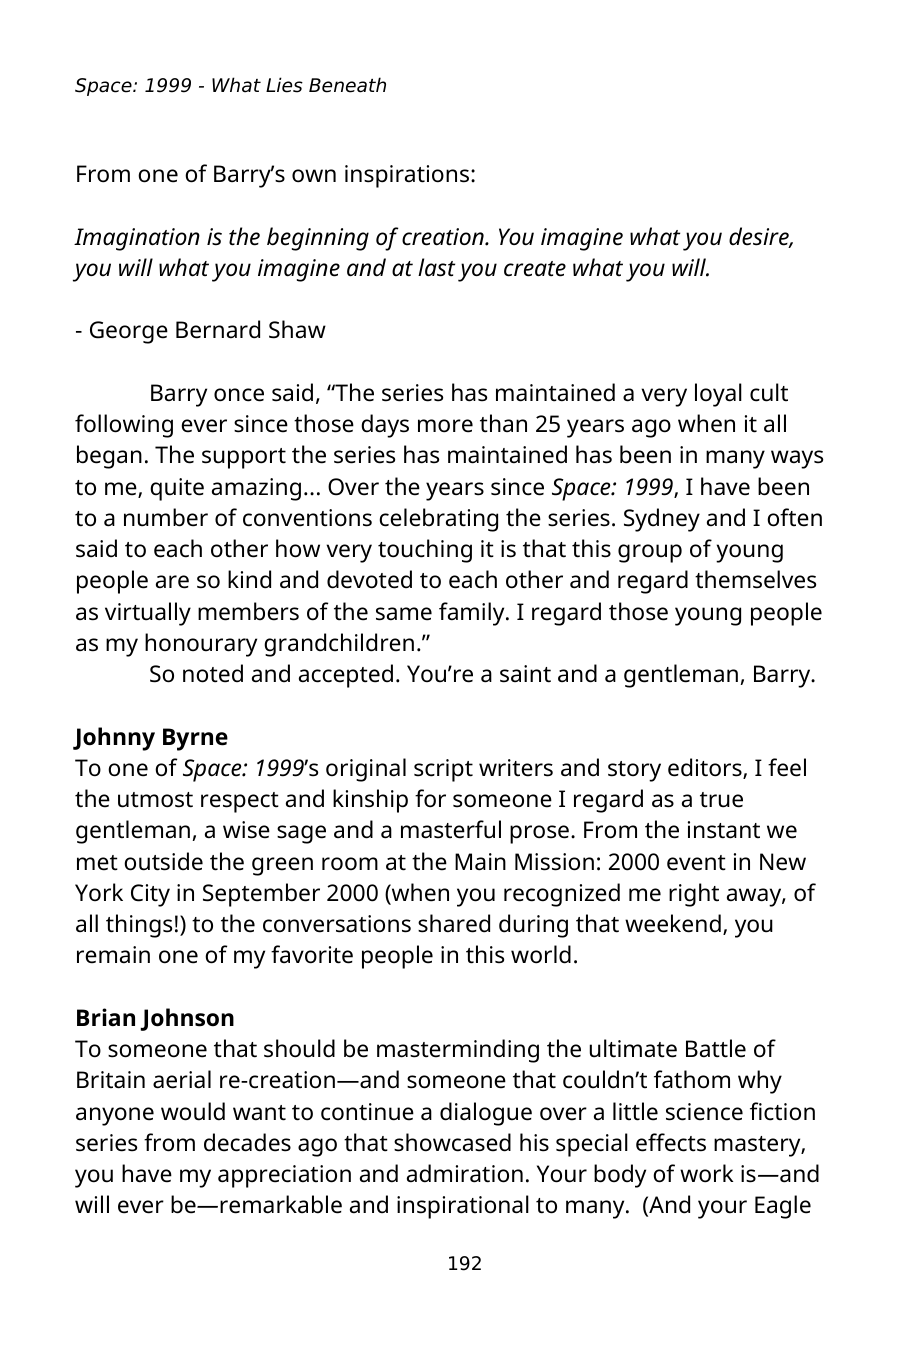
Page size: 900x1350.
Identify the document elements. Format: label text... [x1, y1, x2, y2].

text So noted and accepted. You’re a saint and a gentleman, Barry. [75, 658, 825, 689]
text Johnny Byrne [75, 721, 825, 752]
text - George Bernard Shaw [75, 314, 825, 346]
text Barry once said, “The series has maintained a very loyal cult following ever since those days more than 25 years ago when it all began. The support the series has maintained has been in many ways to me, quite amazing... Over the years since Space: 1999, I have been to a number of conventions celebrating the series. Sydney and I often said to each other how very touching it is that this group of young people are so kind and devoted to each other and regard themselves as virtually members of the same family. I regard those young people as my honourary grandchildren.” [75, 377, 825, 658]
text Brian Johnson [75, 1002, 825, 1033]
text To someone that should be masterminding the ultimate Battle of Britain aerial re-creation—and someone that couldn’t fathom why anyone would want to continue a dialogue over a little science fiction series from decades ago that showcased his special effects mastery, you have my appreciation and admiration. Your body of work is—and will ever be—remarkable and inspirational to many. (And your Eagle [75, 1033, 825, 1221]
text To one of Space: 1999’s original script writers and story editors, I feel the utmost respect and kinship for someone I regard as a true gentleman, a wise sage and a masterful prose. From the instant we met outside the green room at the Main Mission: 2000 event in New York City in September 2000 (when you recognized me right away, of all things!) to the conversations shared during that weekend, you remain one of my favorite people in this world. [75, 752, 825, 971]
text From one of Barry’s own inspirations: [75, 158, 825, 189]
text Imagination is the beginning of creation. You imagine what you desire, you will what you imagine and at last you create what you will. [75, 221, 825, 283]
